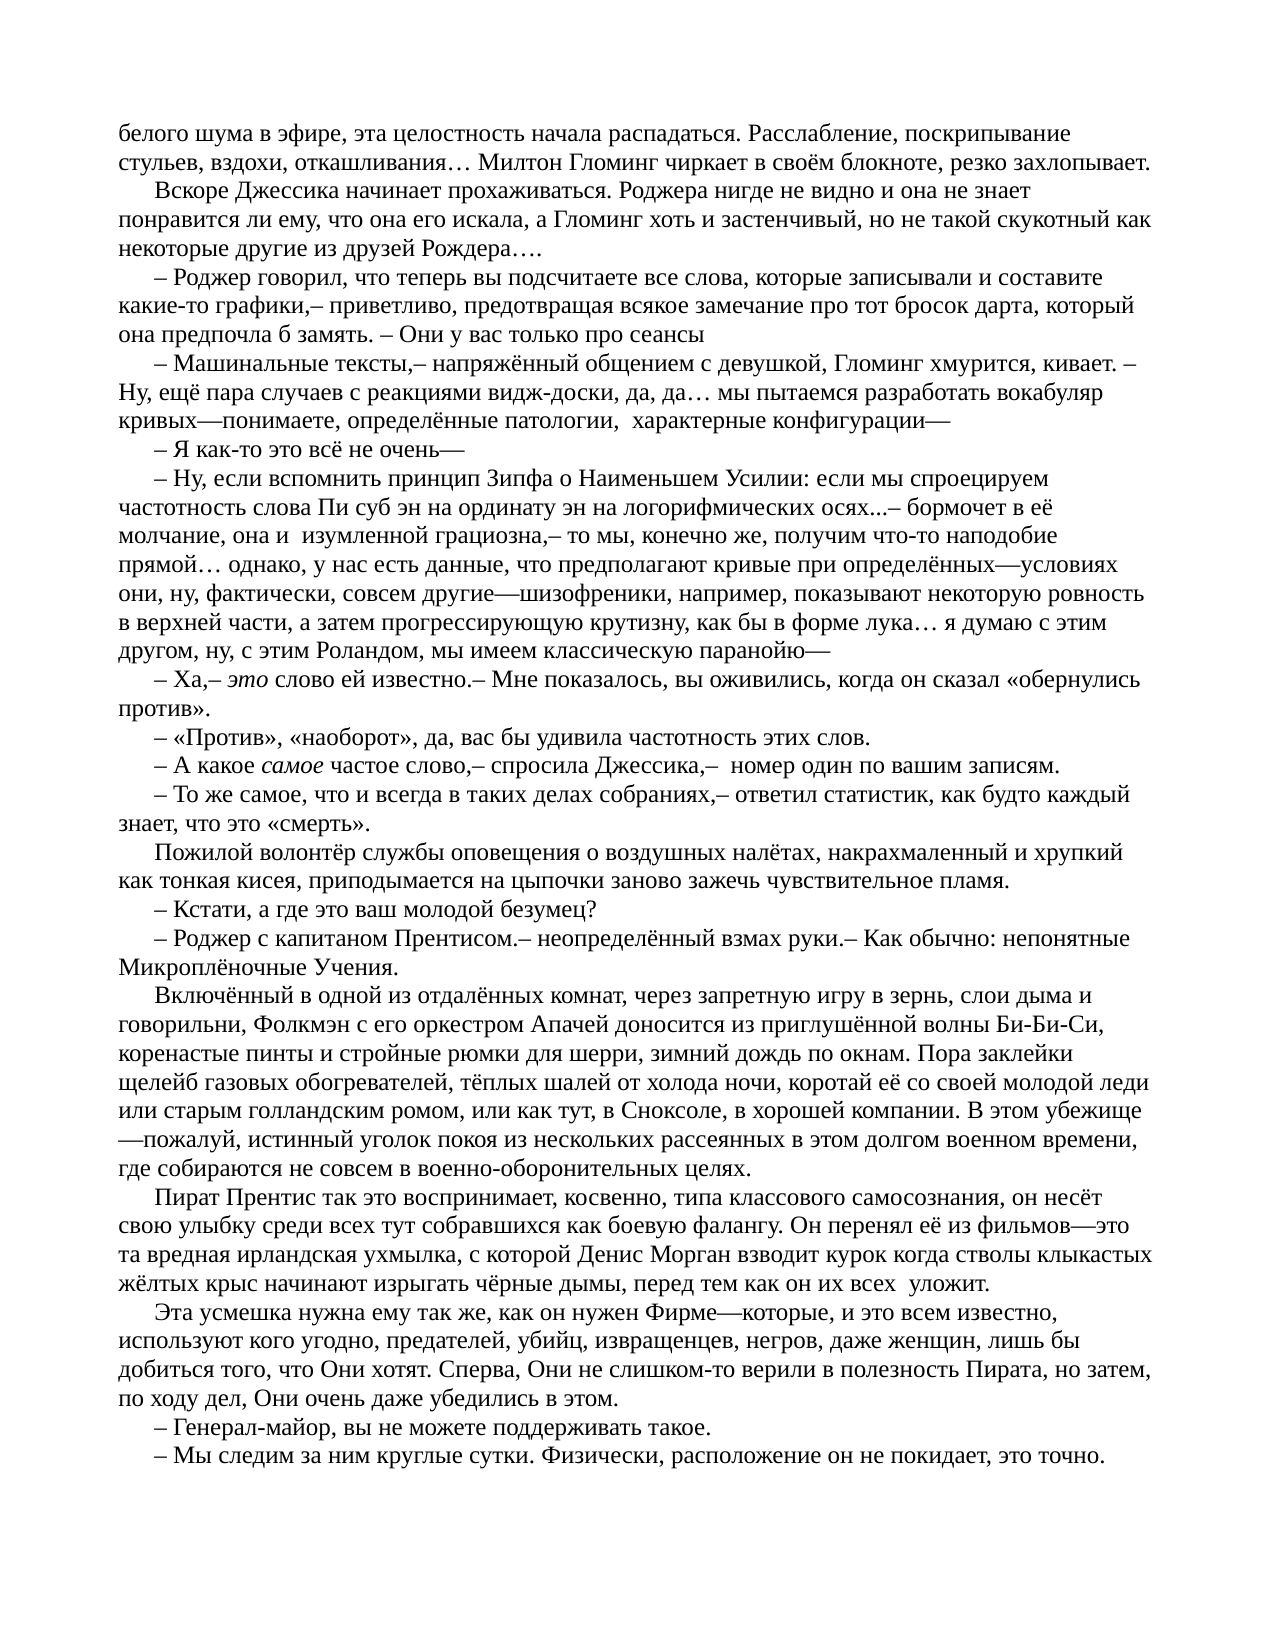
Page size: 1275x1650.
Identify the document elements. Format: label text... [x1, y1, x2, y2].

text белого шума в эфире, эта целостность начала распадаться. Расслабление, поскрипывание стульев, вздохи, откашливания… Милтон Гломинг чиркает в своём блокноте, резко захлопывает. [118, 118, 1157, 176]
text – Ха,– это слово ей известно.– Мне показалось, вы оживились, когда он сказал «обернулись против». [118, 664, 1157, 722]
text Пожилой волонтёр службы оповещения о воздушных налётах, накрахмаленный и хрупкий как тонкая кисея, приподымается на цыпочки заново зажечь чувствительное пламя. [118, 837, 1157, 894]
text – Роджер с капитаном Прентисом.– неопределённый взмах руки.– Как обычно: непонятные Микроплёночные Учения. [118, 923, 1157, 981]
text – Роджер говорил, что теперь вы подсчитаете все слова, которые записывали и составите какие-то графики,– приветливо, предотвращая всякое замечание про тот бросок дарта, который она предпочла б замять. – Они у вас только про сеансы [118, 262, 1157, 348]
text – Мы следим за ним круглые сутки. Физически, расположение он не покидает, это точно. [118, 1441, 1157, 1469]
text – Я как-то это всё не очень— [118, 434, 1157, 463]
text Вскоре Джессика начинает прохаживаться. Роджера нигде не видно и она не знает понравится ли ему, что она его искала, а Гломинг хоть и застенчивый, но не такой скукотный как некоторые другие из друзей Рождера…. [118, 176, 1157, 262]
text – «Против», «наоборот», да, вас бы удивила частотность этих слов. [118, 722, 1157, 751]
text Пират Прентис так это воспринимает, косвенно, типа классового самосознания, он несёт свою улыбку среди всех тут собравшихся как боевую фалангу. Он перенял её из фильмов—это та вредная ирландская ухмылка, с которой Денис Морган взводит курок когда стволы клыкастых жёлтых крыс начинают изрыгать чёрные дымы, перед тем как он их всех уложит. [118, 1182, 1157, 1297]
text Эта усмешка нужна ему так же, как он нужен Фирме—которые, и это всем известно, используют кого угодно, предателей, убийц, извращенцев, негров, даже женщин, лишь бы добиться того, что Они хотят. Сперва, Они не слишком-то верили в полезность Пирата, но затем, по ходу дел, Они очень даже убедились в этом. [118, 1297, 1157, 1412]
text – Кстати, а где это ваш молодой безумец? [118, 894, 1157, 923]
text – Генерал-майор, вы не можете поддерживать такое. [118, 1412, 1157, 1441]
text Включённый в одной из отдалённых комнат, через запретную игру в зернь, слои дыма и говорильни, Фолкмэн с его оркестром Апачей доносится из приглушённой волны Би-Би-Си, коренастые пинты и стройные рюмки для шерри, зимний дождь по окнам. Пора заклейки щелейб газовых обогревателей, тёплых шалей от холода ночи, коротай её со своей молодой леди или старым голландским ромом, или как тут, в Сноксоле, в хорошей компании. В этом убежище—пожалуй, истинный уголок покоя из нескольких рассеянных в этом долгом военном времени, где собираются не совсем в военно-оборонительных целях. [118, 981, 1157, 1182]
text – То же самое, что и всегда в таких делах собраниях,– ответил статистик, как будто каждый знает, что это «смерть». [118, 779, 1157, 837]
text – Машинальные тексты,– напряжённый общением с девушкой, Гломинг хмурится, кивает. –Ну, ещё пара случаев с реакциями видж-доски, да, да… мы пытаемся разработать вокабуляр кривых—понимаете, определённые патологии, характерные конфигурации— [118, 348, 1157, 434]
text – А какое самое частое слово,– спросила Джессика,– номер один по вашим записям. [118, 751, 1157, 779]
text – Ну, если вспомнить принцип Зипфа о Наименьшем Усилии: если мы спроецируем частотность слова Пи суб эн на ординату эн на логорифмических осях...– бормочет в её молчание, она и изумленной грациозна,– то мы, конечно же, получим что-то наподобие прямой… однако, у нас есть данные, что предполагают кривые при определённых—условиях они, ну, фактически, совсем другие—шизофреники, например, показывают некоторую ровность в верхней части, а затем прогрессирующую крутизну, как бы в форме лука… я думаю с этим другом, ну, с этим Роландом, мы имеем классическую паранойю— [118, 463, 1157, 664]
